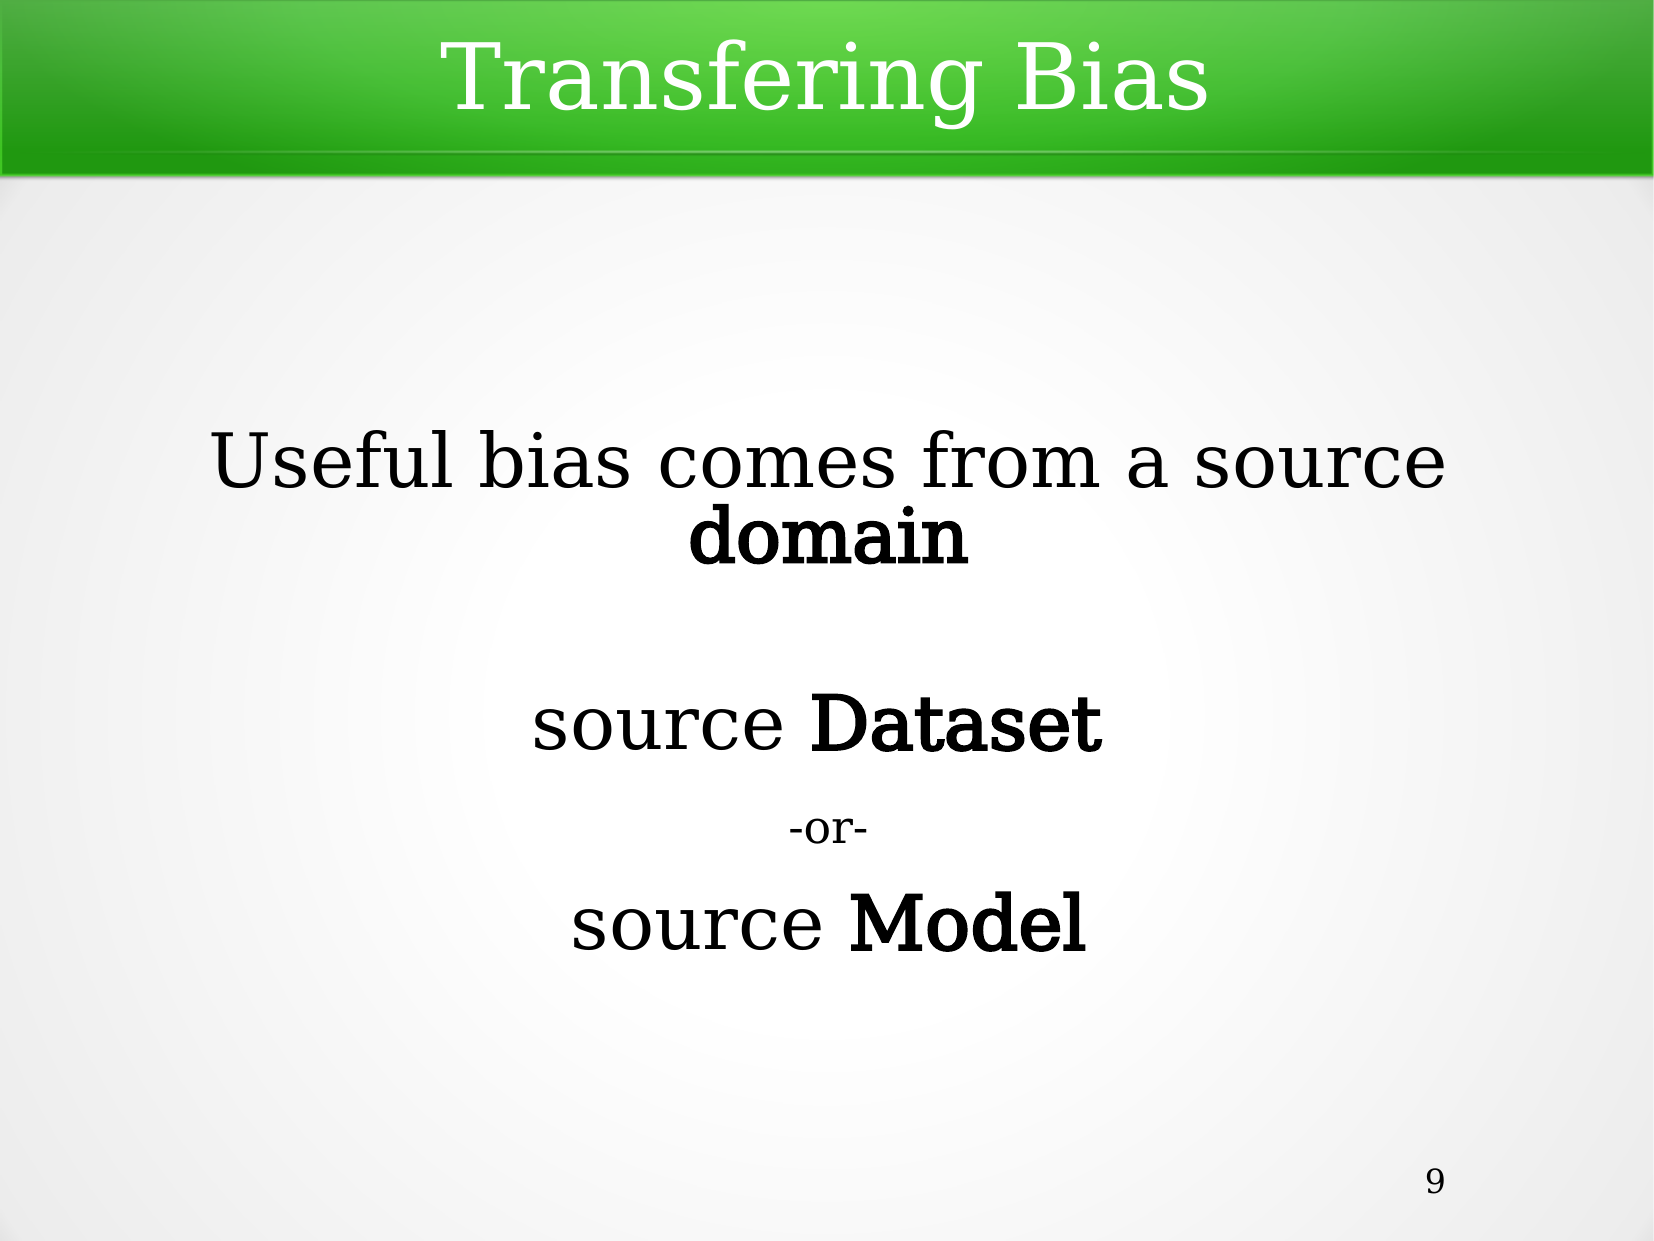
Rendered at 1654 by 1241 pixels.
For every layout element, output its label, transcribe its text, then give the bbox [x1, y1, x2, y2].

text_box Useful bias comes from a source domain source Dataset -or- source Model [183, 420, 1474, 973]
title Transfering Bias [82, 11, 1571, 154]
picture [0, 0, 1654, 1241]
